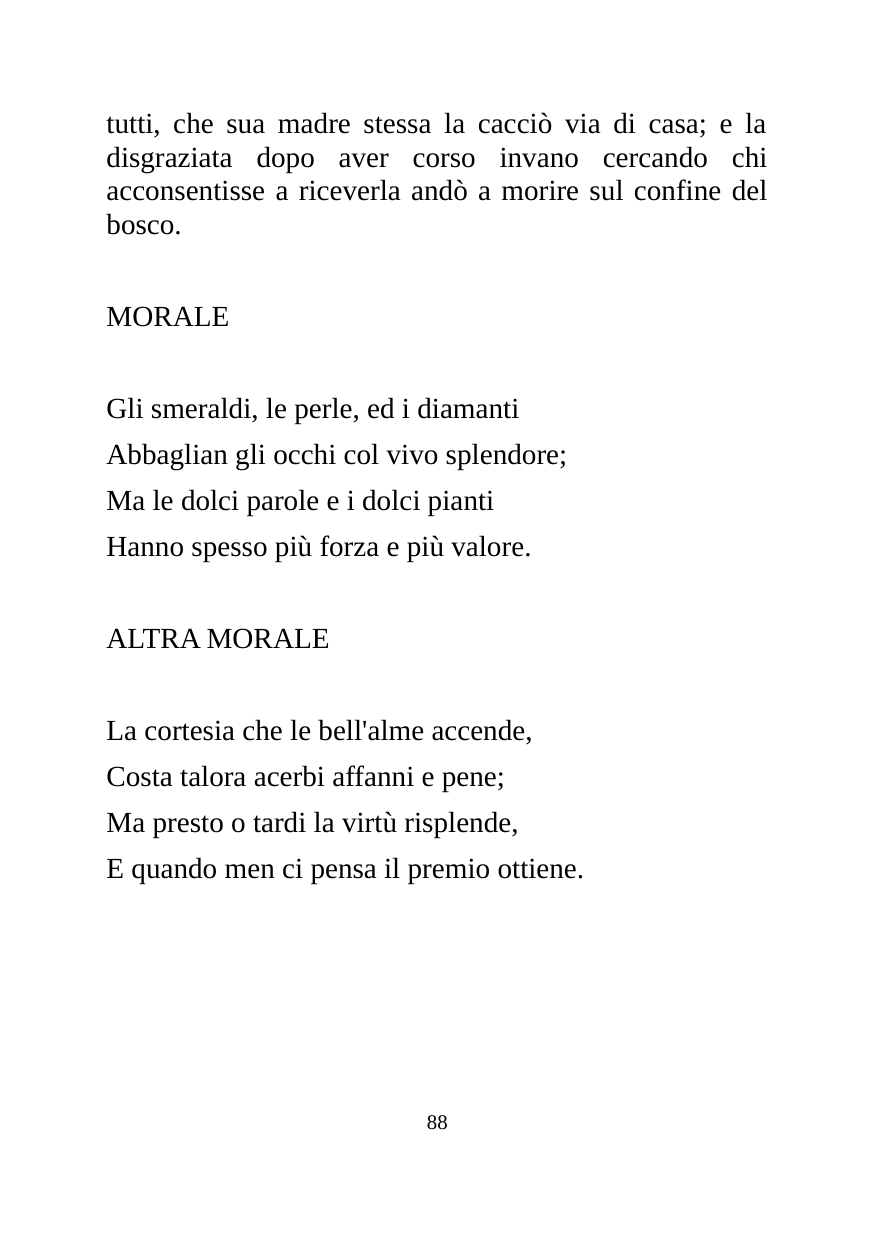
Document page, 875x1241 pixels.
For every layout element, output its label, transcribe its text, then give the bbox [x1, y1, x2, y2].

text Abbaglian gli occhi col vivo splendore; [106, 437, 768, 471]
text La cortesia che le bell'alme accende, [106, 713, 768, 747]
text Ma le dolci parole e i dolci pianti [106, 483, 768, 517]
text Costa talora acerbi affanni e pene; [106, 759, 768, 793]
text Ma presto o tardi la virtù risplende, [106, 805, 768, 839]
text Hanno spesso più forza e più valore. [106, 529, 768, 563]
text tutti, che sua madre stessa la cacciò via di casa; e la disgraziata dopo aver corso invano cercando chi acconsentisse a riceverla andò a morire sul confine del bosco. [106, 106, 768, 240]
text MORALE [106, 299, 768, 332]
text E quando men ci pensa il premio ottiene. [106, 851, 768, 885]
text Gli smeraldi, le perle, ed i diamanti [106, 391, 768, 424]
text ALTRA MORALE [106, 621, 768, 655]
